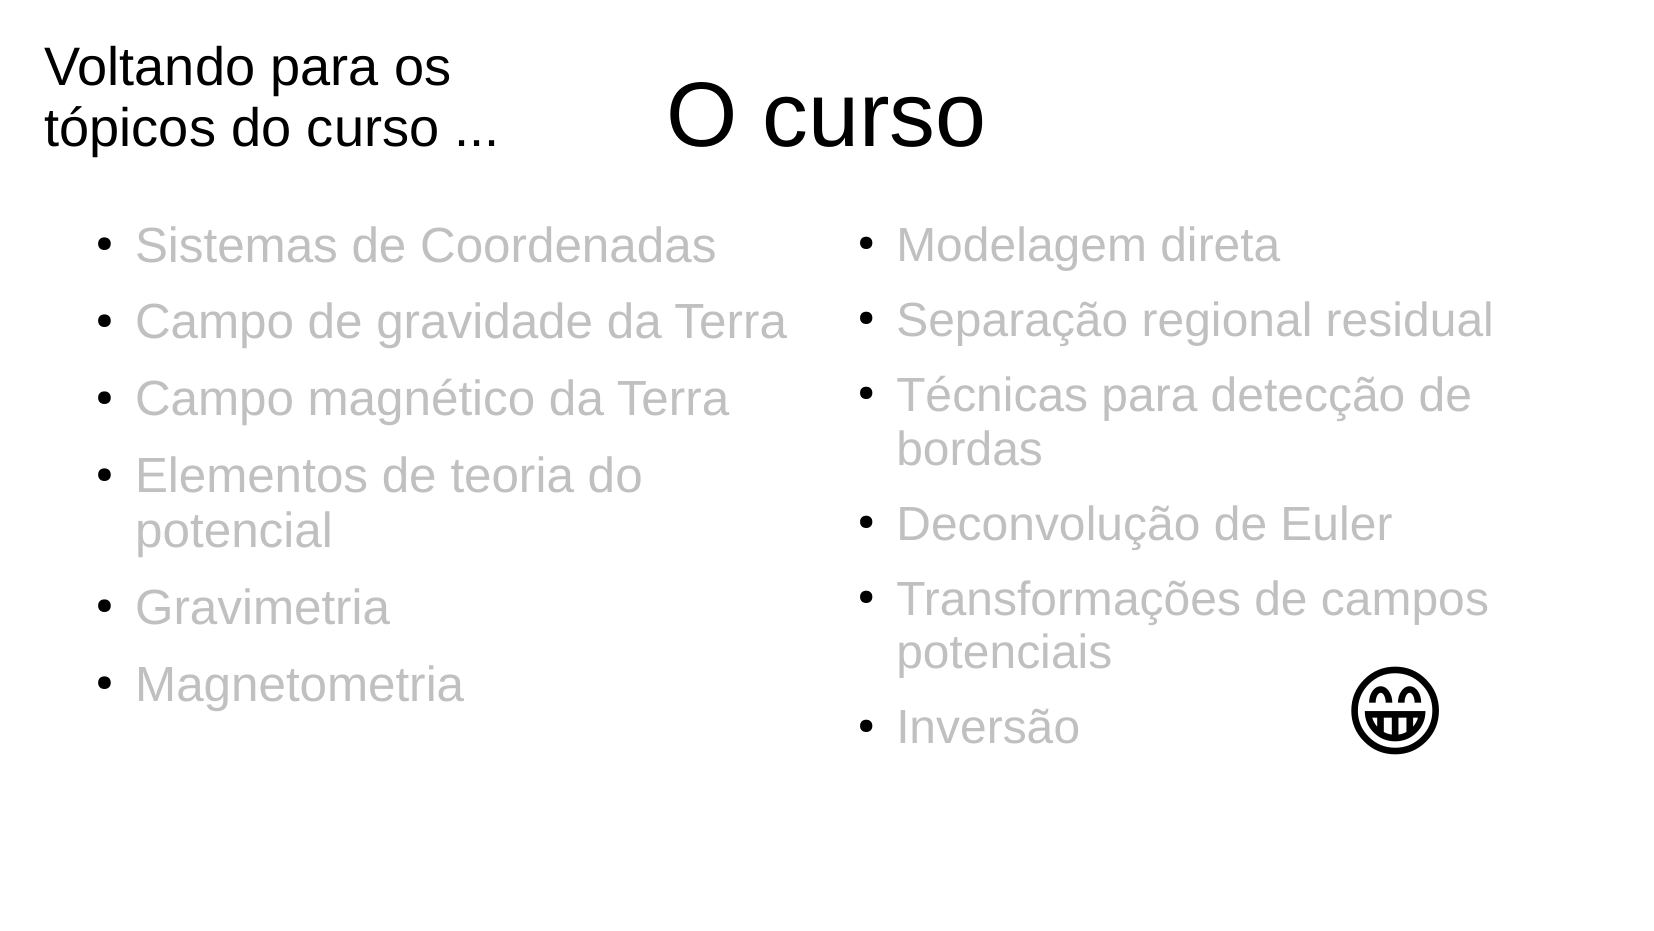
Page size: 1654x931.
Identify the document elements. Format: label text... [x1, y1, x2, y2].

list Sistemas de Coordenadas Campo de gravidade da Terra Campo magnético da Terra Elementos de teoria do potencial Gravimetria Magnetometria [82, 217, 809, 758]
text_box 😁 [1328, 649, 1503, 806]
title O curso [82, 37, 1571, 193]
list Modelagem direta Separação regional residual Técnicas para detecção de bordas Deconvolução de Euler Transformações de campos potenciais Inversão [845, 217, 1572, 758]
text_box Voltando para os tópicos do curso ... [29, 29, 562, 166]
